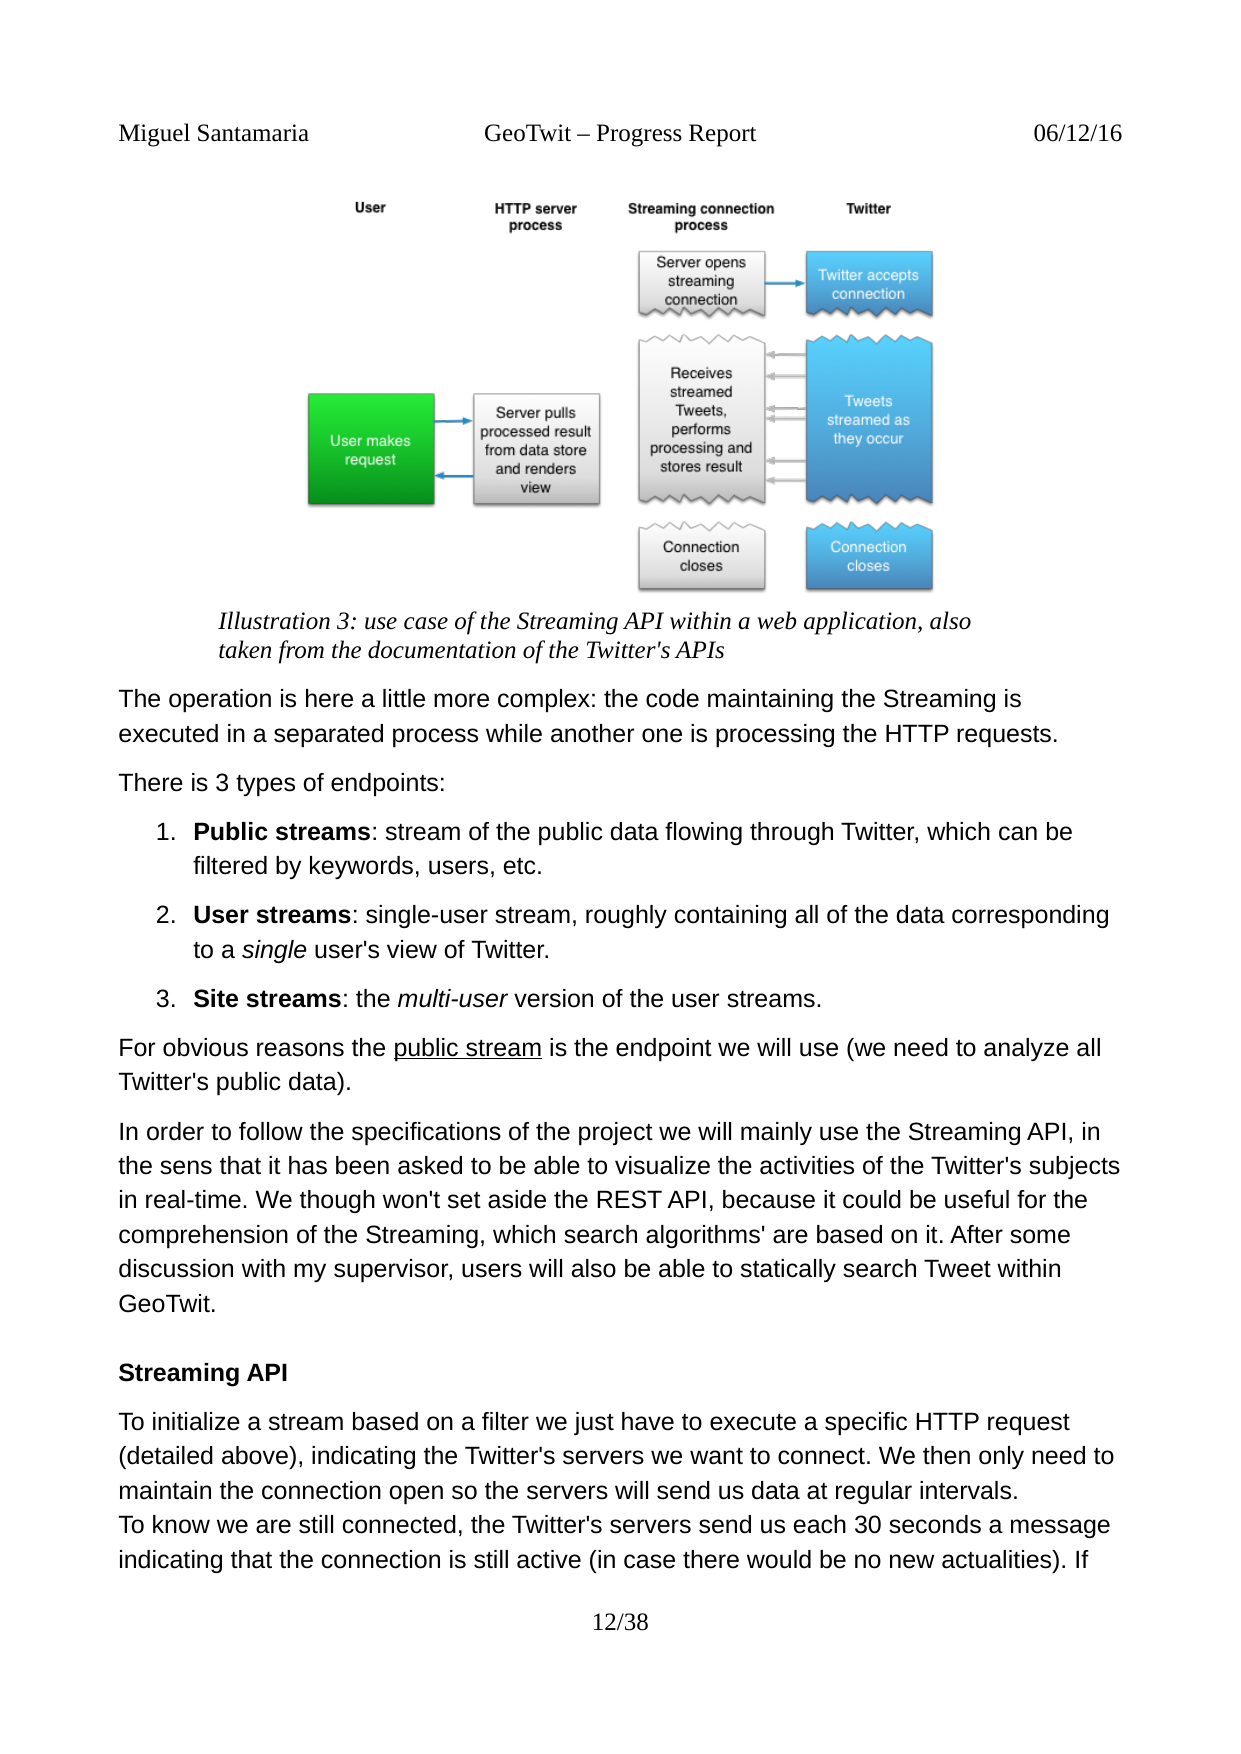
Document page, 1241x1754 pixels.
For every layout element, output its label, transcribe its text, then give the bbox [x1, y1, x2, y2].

text For obvious reasons the public stream is the endpoint we will use (we need to analyze all Twitter's public data). [118, 1033, 1122, 1096]
text In order to follow the specifications of the project we will mainly use the Streaming API, in the sens that it has been asked to be able to visualize the activities of the Twitter's subjects in real-time. We though won't set aside the REST API, because it could be useful for the comprehension of the Streaming, which search algorithms' are based on it. After some discussion with my supervisor, users will also be able to statically search Tweet within GeoTwit. [118, 1116, 1122, 1318]
list Site streams: the multi-user version of the user streams. [156, 984, 1122, 1013]
text To initialize a stream based on a filter we just have to execute a specific HTTP request (detailed above), indicating the Twitter's servers we want to connect. We then only need to maintain the connection open so the servers will send us data at regular intervals. To know we are still connected, the Twitter's servers send us each 30 seconds a message indicating that the connection is still active (in case there would be no new actualities). If [118, 1407, 1122, 1573]
list User streams: single-user stream, roughly containing all of the data corresponding to a single user's view of Twitter. [156, 900, 1122, 963]
list Public streams: stream of the public data flowing through Twitter, which can be filtered by keywords, users, etc. [156, 817, 1122, 880]
text The operation is here a little more complex: the code maintaining the Streaming is executed in a separated process while another one is processing the HTTP requests. [118, 176, 1122, 747]
picture [292, 188, 948, 607]
text There is 3 types of endpoints: [118, 768, 1122, 796]
text Illustration 3: use case of the Streaming API within a web application, also taken from the documentation of the Twitter's APIs [218, 607, 1022, 664]
text Streaming API [118, 1358, 1122, 1387]
